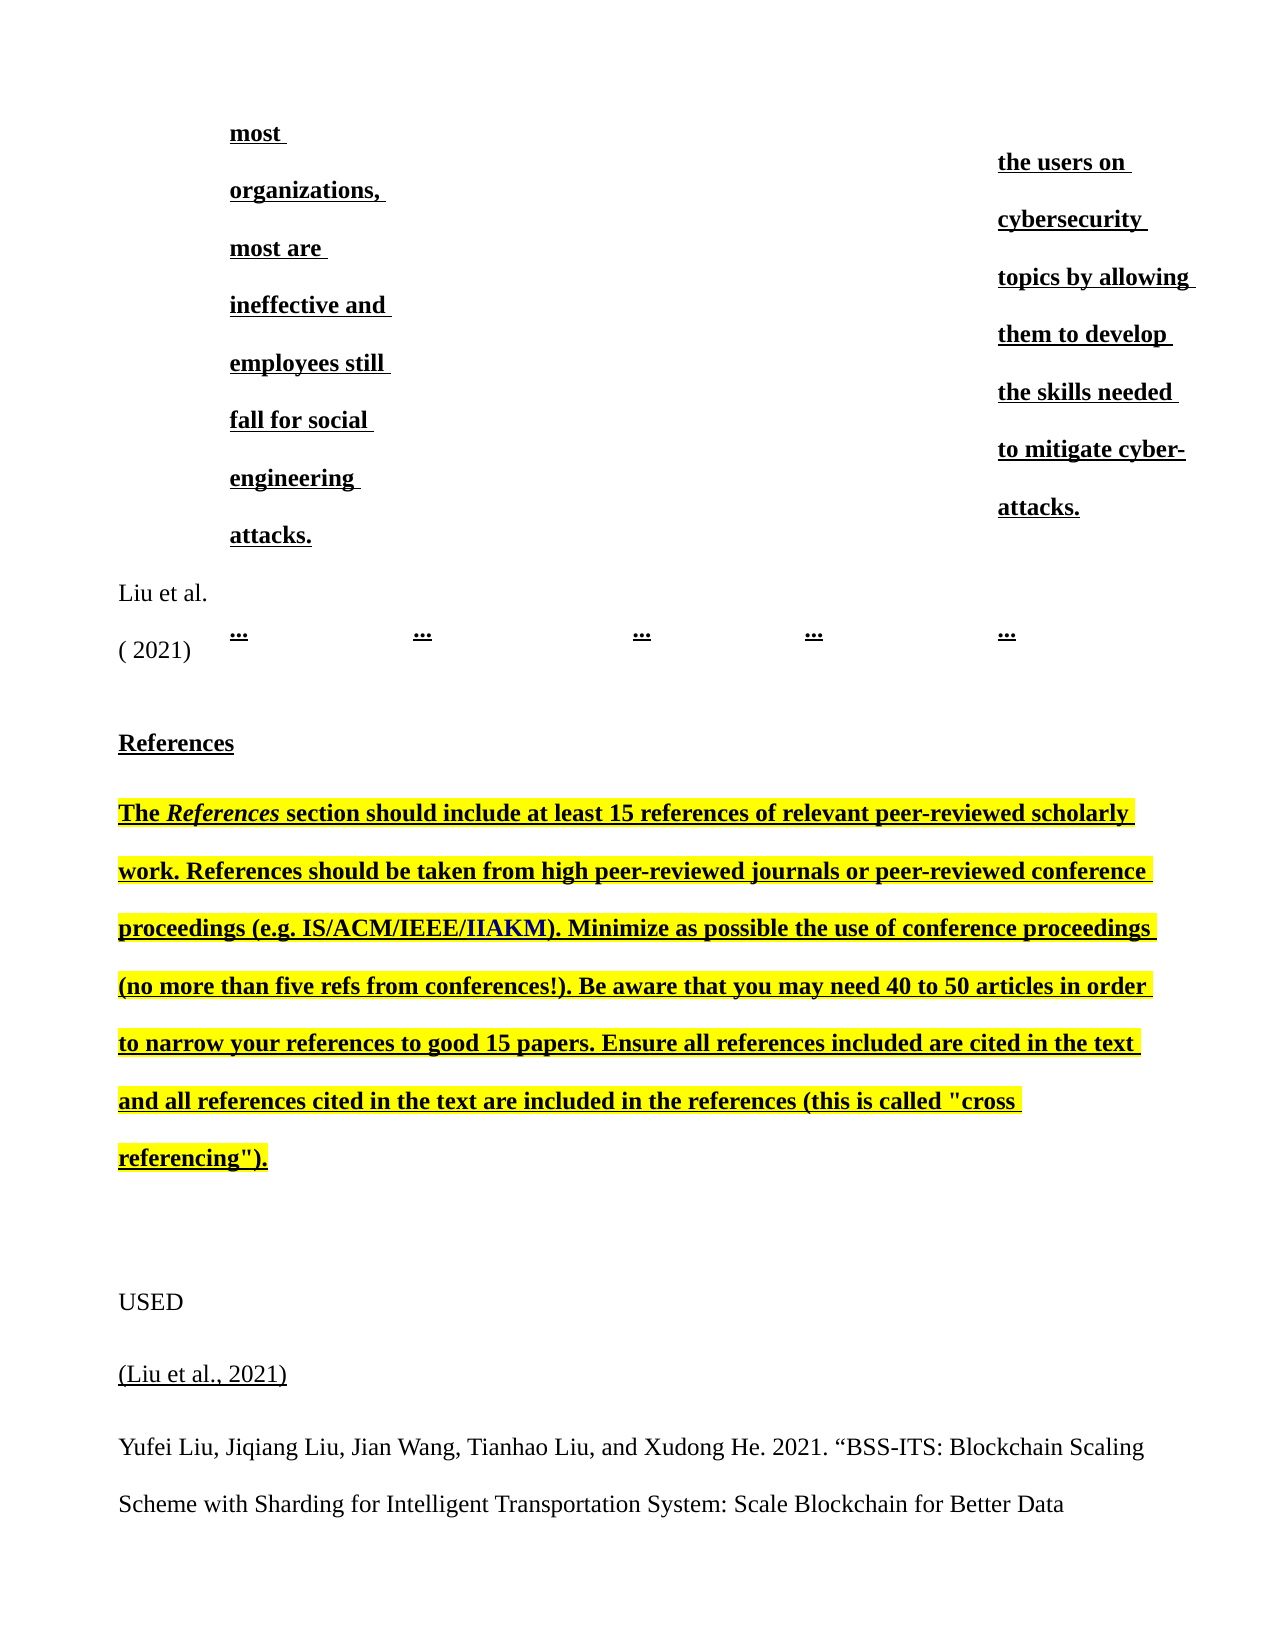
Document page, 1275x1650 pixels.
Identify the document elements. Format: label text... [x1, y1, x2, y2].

table_cell [633, 118, 804, 578]
table_cell [413, 118, 632, 578]
subtitle References [118, 728, 1157, 757]
table_cell the users on cybersecurity topics by allowing them to develop the skills needed to mitigate cyber-attacks. [998, 118, 1199, 578]
table_cell ... [998, 578, 1199, 707]
table_cell ... [804, 578, 997, 707]
table_cell [118, 118, 229, 578]
text USED [118, 1287, 1157, 1316]
table_cell Liu et al.( 2021) [118, 578, 229, 707]
text Yufei Liu, Jiqiang Liu, Jian Wang, Tianhao Liu, and Xudong He. 2021. “BSS-ITS: Blockchain Scaling Scheme with Sharding for Intelligent Transportation System: Scale Blockchain for Better Data [118, 1432, 1157, 1518]
text (no more than five refs from conferences!). Be aware that you may need 40 to 50 articles in order to narrow your references to good 15 papers. Ensure all references included are cited in the text and all references cited in the text are included in the references (this is called "cross referencing"). [118, 940, 1157, 1172]
table_cell [804, 118, 997, 578]
table_cell most organizations, most are ineffective and employees still fall for social engineering attacks. [229, 118, 413, 578]
text The References section should include at least 15 references of relevant peer-reviewed scholarly work. References should be taken from high peer-reviewed journals or peer-reviewed conference proceedings (e.g. IS/ACM/IEEE/IIAKM). Minimize as possible the use of conference proceedings [118, 798, 1157, 938]
table_cell ... [633, 578, 804, 707]
table_cell ... [413, 578, 632, 707]
table_cell ... [229, 578, 413, 707]
text (Liu et al., 2021) [118, 1359, 1157, 1388]
